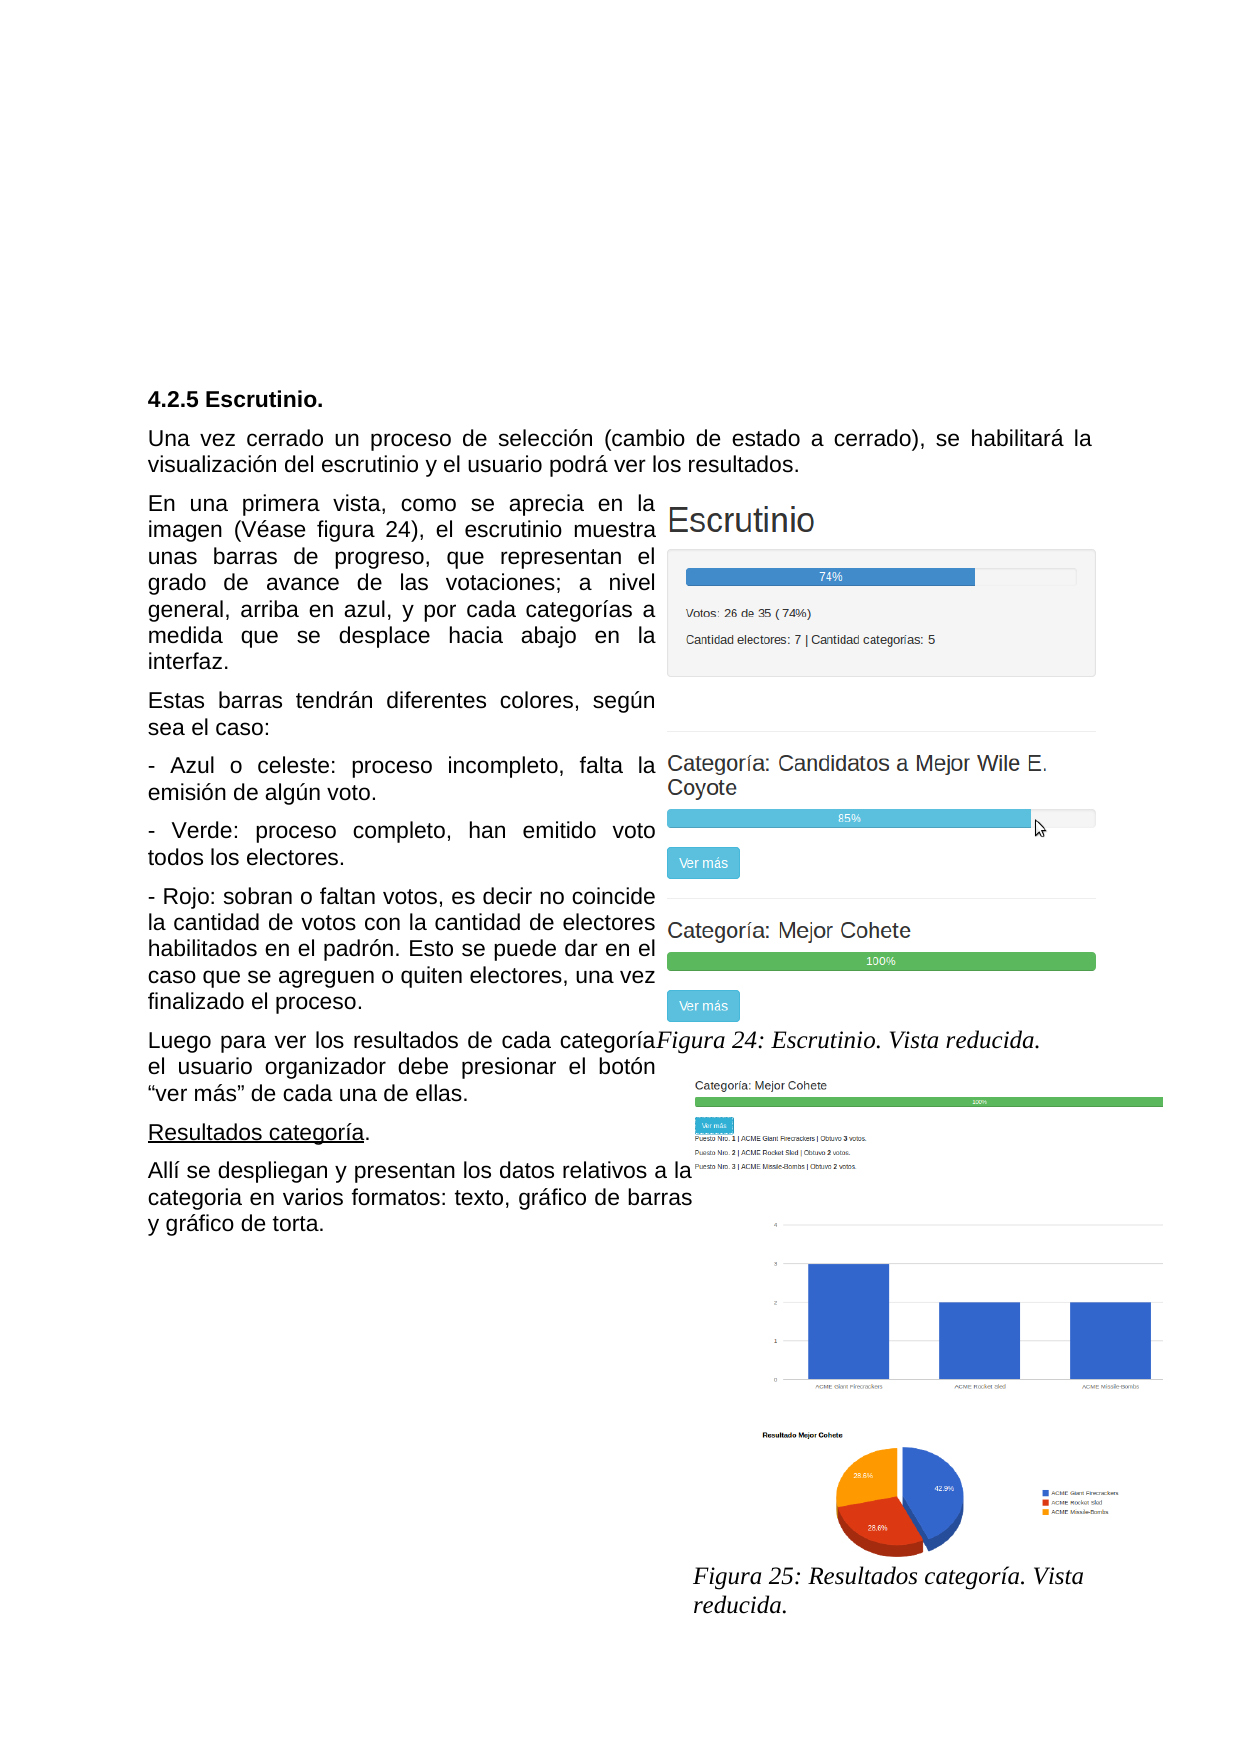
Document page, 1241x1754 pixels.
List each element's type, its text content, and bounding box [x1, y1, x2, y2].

text Luego para ver los resultados de cada categoría el usuario organizador debe presionar el botón “ver más” de cada una de ellas. [148, 1027, 1163, 1106]
picture [692, 1080, 1163, 1562]
text Resultados categoría. [148, 1118, 692, 1145]
text 4.2.5 Escrutinio. [148, 386, 1093, 412]
text Allí se despliegan y presentan los datos relativos a la categoria en varios formatos: texto, gráfico de barras y gráfico de torta. [148, 1157, 692, 1236]
text Una vez cerrado un proceso de selección (cambio de estado a cerrado), se habilitará la visualización del escrutinio y el usuario podrá ver los resultados. [148, 425, 1093, 478]
text Estas barras tendrán diferentes colores, según sea el caso: [148, 687, 656, 740]
text - Azul o celeste: proceso incompleto, falta la emisión de algún voto. [148, 752, 656, 805]
text Figura 24: Escrutinio. Vista reducida. [656, 1026, 1106, 1054]
picture [656, 506, 1107, 1026]
text Figura 25: Resultados categoría. Vista reducida. [693, 1562, 1163, 1619]
text - Verde: proceso completo, han emitido voto todos los electores. [148, 817, 656, 870]
text - Rojo: sobran o faltan votos, es decir no coincide la cantidad de votos con la cantidad de electores habilitados en el padrón. Esto se puede dar en el caso que se agreguen o quiten electores, una vez finalizado el proceso. [148, 883, 656, 1014]
text En una primera vista, como se aprecia en la imagen (Véase figura 24), el escrutinio muestra unas barras de progreso, que representan el grado de avance de las votaciones; a nivel general, arriba en azul, y por cada categorías a medida que se desplace hacia abajo en la interfaz. [148, 490, 1106, 674]
